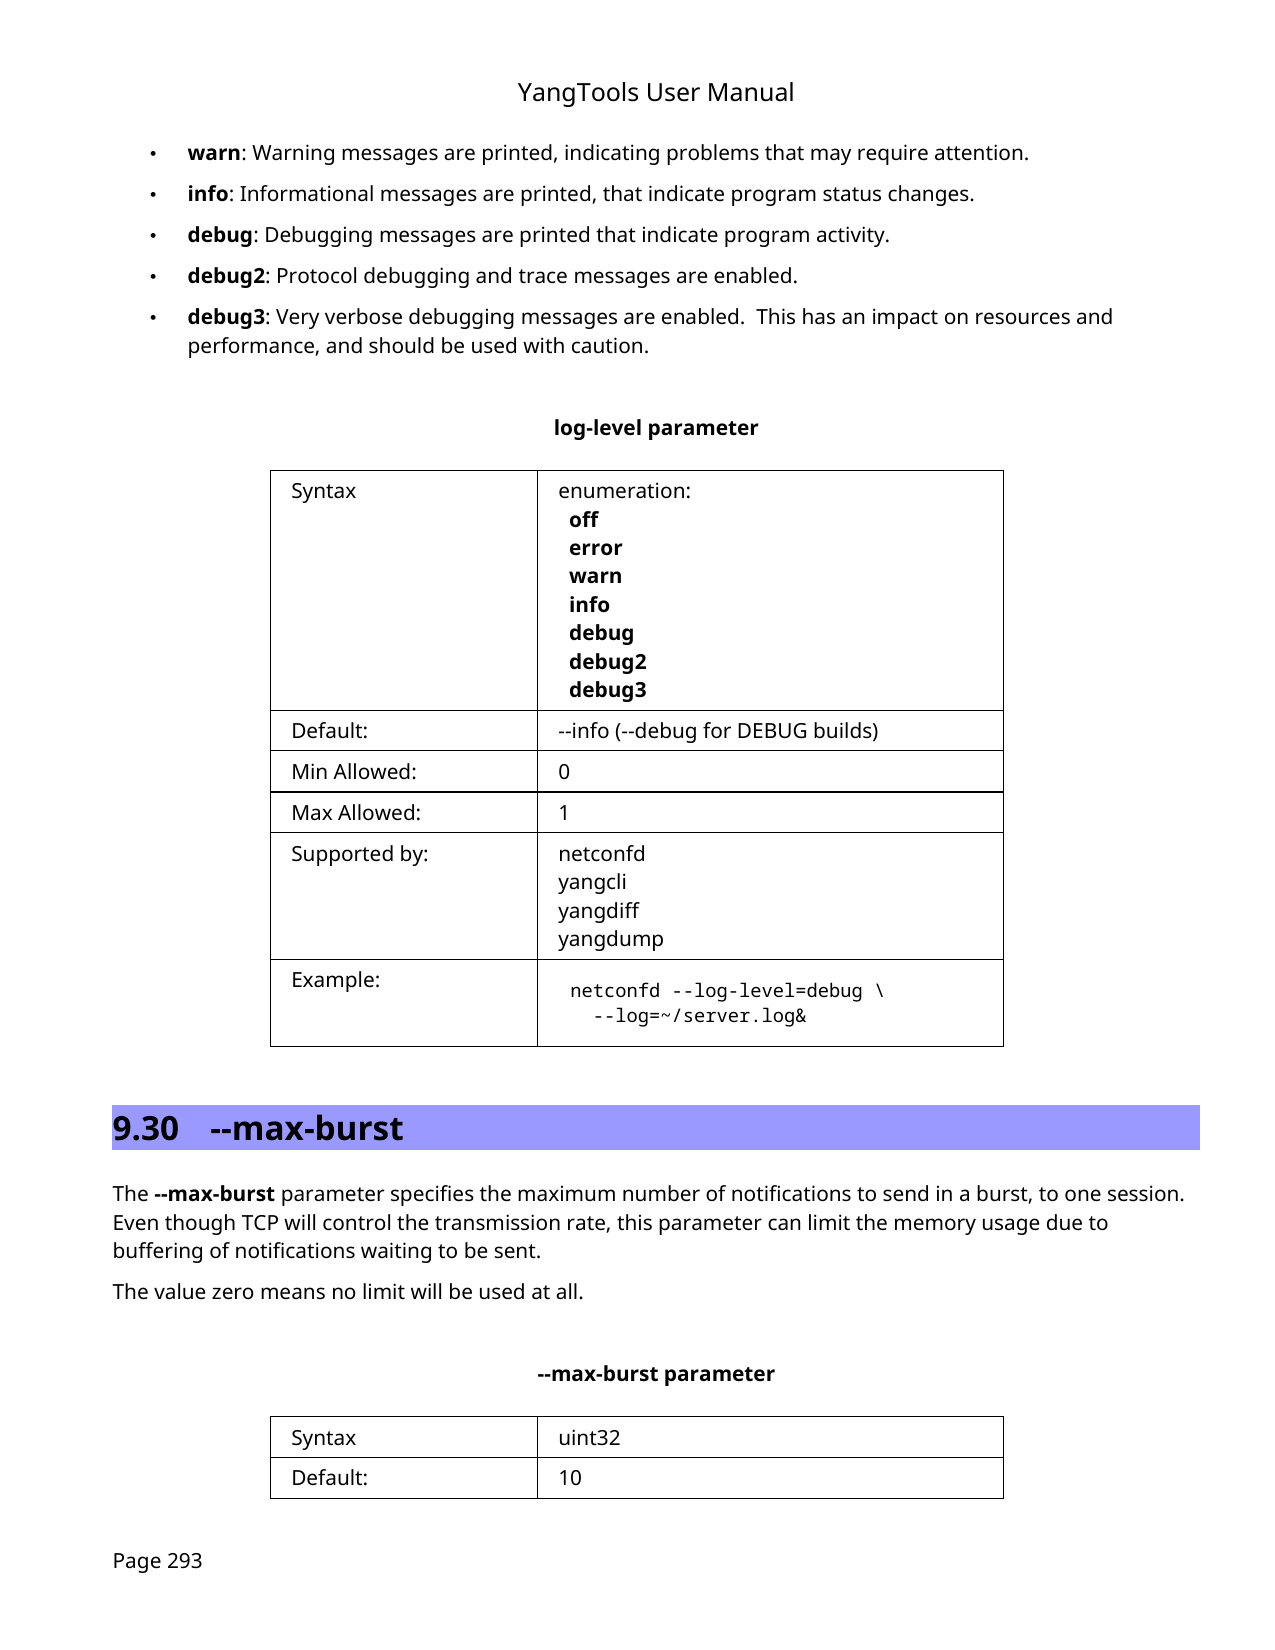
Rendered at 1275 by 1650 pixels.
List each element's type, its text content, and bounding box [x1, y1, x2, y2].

table_cell Default: [271, 1458, 537, 1498]
table_cell Example: [271, 960, 537, 1046]
table_cell 1 [538, 793, 1003, 832]
table_cell 0 [538, 751, 1003, 791]
list info: Informational messages are printed, that indicate program status changes. [150, 179, 1200, 208]
table_cell --info (--debug for DEBUG builds) [538, 711, 1003, 750]
list warn: Warning messages are printed, indicating problems that may require attention. [150, 138, 1200, 167]
list debug3: Very verbose debugging messages are enabled. This has an impact on resources and performance, and should be used with caution. [150, 302, 1200, 359]
table_cell netconfd yangcli yangdiff yangdump [538, 833, 1003, 958]
table_cell 10 [538, 1458, 1003, 1498]
table_header Syntax [271, 471, 537, 709]
table_header enumeration: off error warn info debug debug2 debug3 [538, 471, 1003, 709]
text The value zero means no limit will be used at all. [112, 1277, 1200, 1306]
subtitle --max-burst [112, 1105, 1200, 1150]
subtitle --max-burst parameter [127, 1359, 1185, 1387]
text The --max-burst parameter specifies the maximum number of notifications to send in a burst, to one session. Even though TCP will control the transmission rate, this parameter can limit the memory usage due to buffering of notifications waiting to be sent. [112, 1179, 1200, 1264]
table_cell Default: [271, 711, 537, 750]
table_cell netconfd --log-level=debug \ --log=~/server.log& [538, 960, 1003, 1046]
table_header Syntax [271, 1417, 537, 1457]
table_cell Min Allowed: [271, 751, 537, 791]
table_header uint32 [538, 1417, 1003, 1457]
table_cell Max Allowed: [271, 793, 537, 832]
list debug2: Protocol debugging and trace messages are enabled. [150, 261, 1200, 290]
subtitle log-level parameter [127, 413, 1185, 441]
list debug: Debugging messages are printed that indicate program activity. [150, 220, 1200, 249]
table_cell Supported by: [271, 833, 537, 958]
